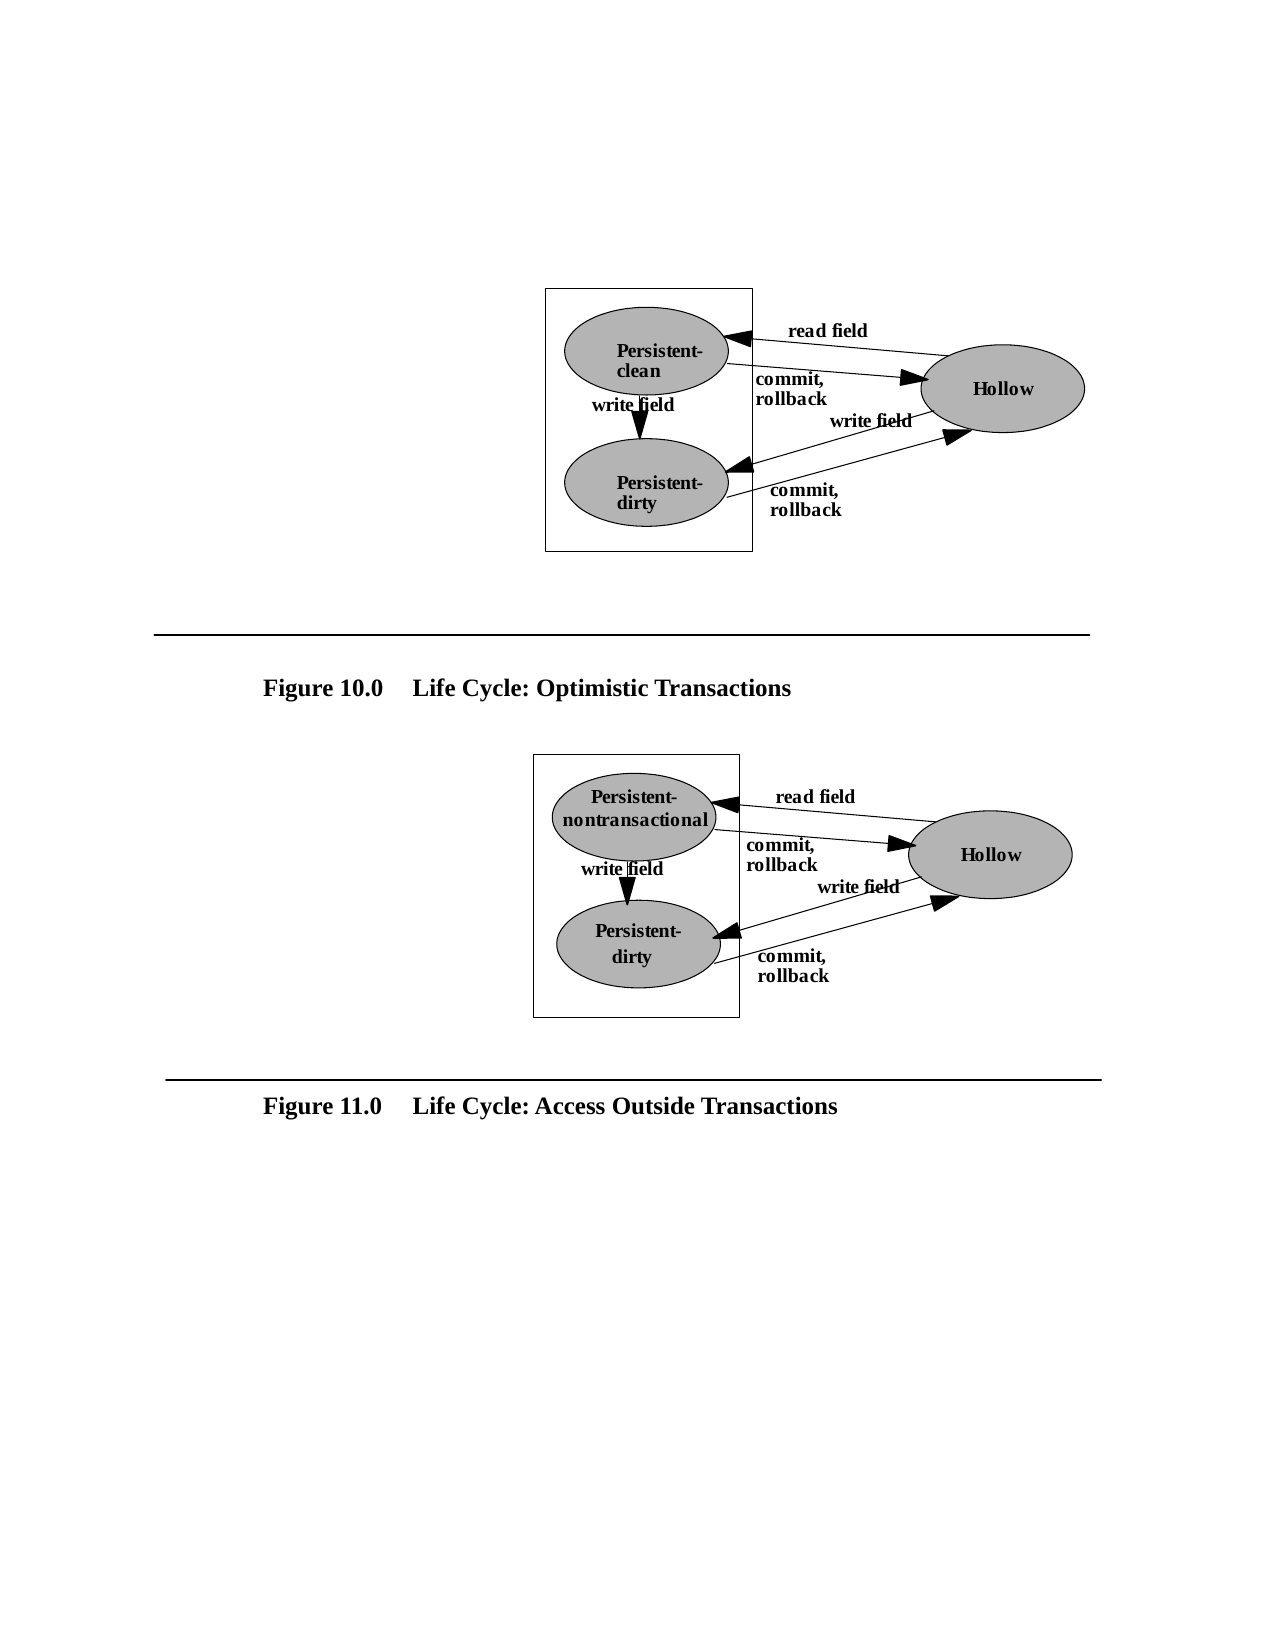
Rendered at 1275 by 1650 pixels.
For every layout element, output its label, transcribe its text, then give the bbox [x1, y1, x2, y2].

text Figure 10.0 Life Cycle: Optimistic Transactions [262, 673, 1125, 701]
text Figure 11.0 Life Cycle: Access Outside Transactions [262, 1066, 1125, 1120]
